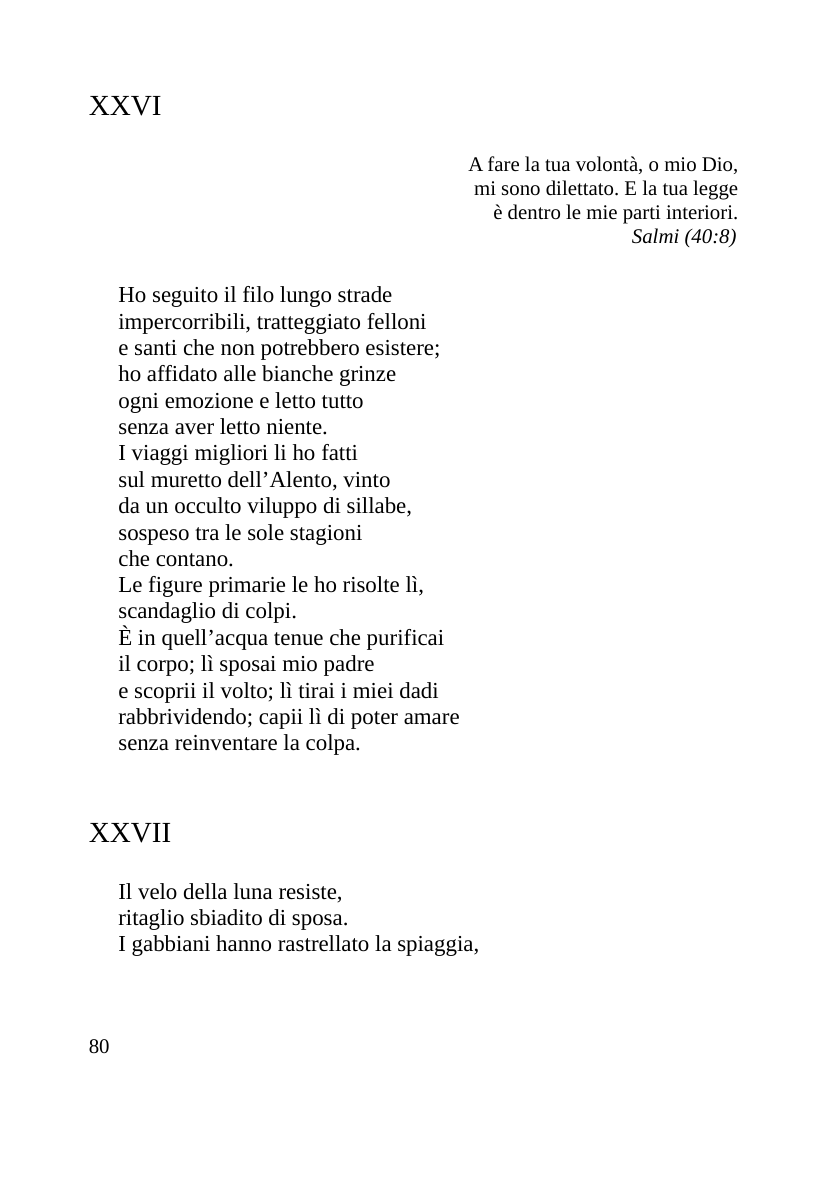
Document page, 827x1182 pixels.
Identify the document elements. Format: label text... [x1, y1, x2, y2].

text I gabbiani hanno rastrellato la spiaggia, [88, 931, 738, 957]
text ho affidato alle bianche grinze [88, 360, 738, 387]
text XXVII [88, 815, 738, 848]
text da un occulto viluppo di sillabe, [88, 492, 738, 518]
text sul muretto dell’Alento, vinto [88, 466, 738, 492]
text scandaglio di colpi. [88, 598, 738, 624]
text impercorribili, tratteggiato felloni [88, 308, 738, 334]
text I viaggi migliori li ho fatti [88, 439, 738, 466]
text Ho seguito il filo lungo strade [88, 281, 738, 308]
text il corpo; lì sposai mio padre [88, 650, 738, 677]
text rabbrividendo; capii lì di poter amare [88, 703, 738, 729]
text È in quell’acqua tenue che purificai [88, 624, 738, 650]
text che contano. [88, 545, 738, 571]
text e santi che non potrebbero esistere; [88, 334, 738, 360]
text sospeso tra le sole stagioni [88, 518, 738, 545]
text ogni emozione e letto tutto [88, 387, 738, 413]
text e scoprii il volto; lì tirai i miei dadi [88, 677, 738, 703]
text XXVI [88, 88, 738, 122]
text Salmi (40:8) [88, 224, 738, 248]
text è dentro le mie parti interiori. [88, 200, 738, 224]
text ritaglio sbiadito di sposa. [88, 904, 738, 931]
text Il velo della luna resiste, [88, 878, 738, 904]
text senza aver letto niente. [88, 413, 738, 439]
text mi sono dilettato. E la tua legge [88, 176, 738, 200]
text senza reinventare la colpa. [88, 729, 738, 756]
text A fare la tua volontà, o mio Dio, [88, 152, 738, 176]
text Le figure primarie le ho risolte lì, [88, 571, 738, 598]
